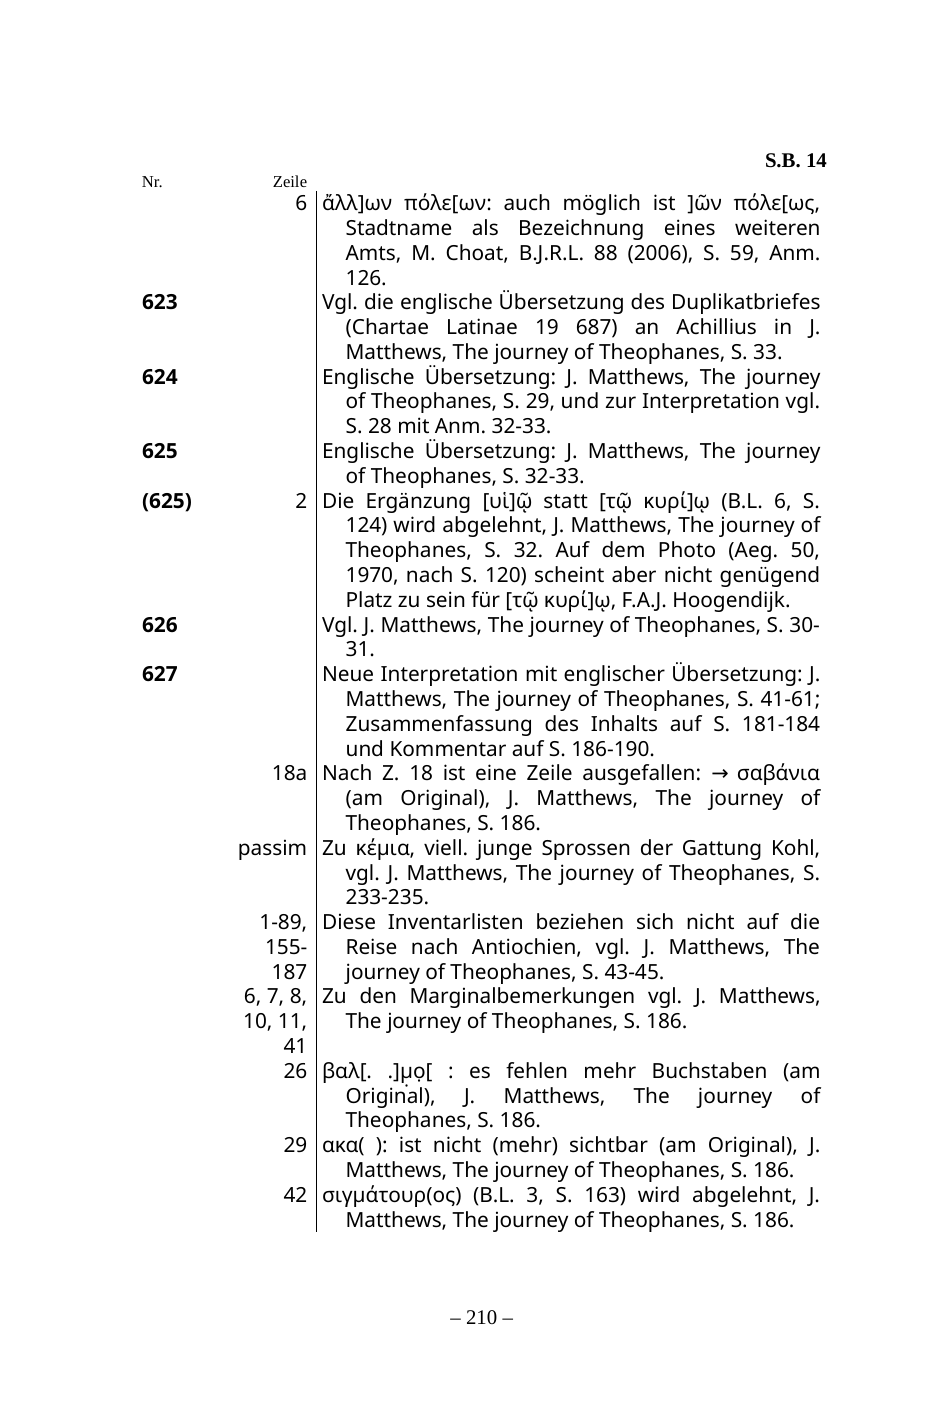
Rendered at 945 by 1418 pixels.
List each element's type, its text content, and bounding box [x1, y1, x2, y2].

table_cell 625 [136, 439, 316, 488]
table_cell (625) [136, 488, 224, 612]
table_cell 42 [224, 1183, 316, 1232]
table_cell [136, 1059, 224, 1133]
table_cell 29 [224, 1133, 316, 1182]
table_cell passim [224, 835, 316, 910]
table_cell 6, 7, 8, 10, 11, 41 [224, 984, 316, 1058]
table_cell Neue Interpretation mit englischer Übersetzung: J. Matthews, The journey of Theophanes, S. 41-61; Zusammenfassung des Inhalts auf S. 181-184 und Kommentar auf S. 186-190. [317, 662, 827, 761]
table_cell ἄλλ]ων πόλε[ων: auch möglich ist ]ῶν πόλε[ως, Stadtname als Bezeichnung eines weiteren Amts, M. Choat, B.J.R.L. 88 (2006), S. 59, Anm. 126. [317, 191, 827, 290]
table_cell [136, 835, 224, 910]
table_cell 18a [224, 761, 316, 835]
table_cell Englische Übersetzung: J. Matthews, The journey of Theophanes, S. 32-33. [317, 439, 827, 488]
table_cell 627 [136, 662, 316, 761]
table_cell Nach Z. 18 ist eine Zeile ausgefallen: → σαβάνια (am Original), J. Matthews, The journey of Theophanes, S. 186. [317, 761, 827, 835]
table_cell Zu κέμια, viell. junge Sprossen der Gattung Kohl, vgl. J. Matthews, The journey of Theophanes, S. 233-235. [317, 835, 827, 910]
table_cell 2 [224, 488, 316, 612]
table_cell 623 [136, 290, 316, 364]
table_cell [136, 910, 224, 984]
table_cell ακα( ): ist nicht (mehr) sichtbar (am Original), J. Matthews, The journey of Theophanes, S. 186. [317, 1133, 827, 1182]
table_cell Englische Übersetzung: J. Matthews, The journey of Theophanes, S. 29, und zur Interpretation vgl. S. 28 mit Anm. 32-33. [317, 364, 827, 439]
table_cell [136, 1183, 224, 1232]
table_cell Vgl. die englische Übersetzung des Duplikatbriefes (Chartae Latinae 19 687) an Achillius in J. Matthews, The journey of Theophanes, S. 33. [317, 290, 827, 364]
table_cell Vgl. J. Matthews, The journey of Theophanes, S. 30-31. [317, 612, 827, 662]
table_cell Diese Inventarlisten beziehen sich nicht auf die Reise nach Antiochien, vgl. J. Matthews, The journey of Theophanes, S. 43-45. [317, 910, 827, 984]
table_cell [136, 191, 224, 290]
table_cell σιγμάτουρ(ος) (B.L. 3, S. 163) wird abgelehnt, J. Matthews, The journey of Theophanes, S. 186. [317, 1183, 827, 1232]
table_cell Zu den Marginalbemerkungen vgl. J. Matthews, The journey of Theophanes, S. 186. [317, 984, 827, 1058]
table_cell βαλ[. .]μ̣ο̣[ : es fehlen mehr Buchstaben (am Original), J. Matthews, The journey of Theophanes, S. 186. [317, 1059, 827, 1133]
table_cell 1-89, 155-187 [224, 910, 316, 984]
table_cell 6 [224, 191, 316, 290]
table_cell [136, 984, 224, 1058]
table_cell 626 [136, 612, 316, 662]
table_cell [136, 1133, 224, 1182]
table_cell Die Ergänzung [υἱ]ῷ statt [τῷ κυρί]ῳ (B.L. 6, S. 124) wird abgelehnt, J. Matthews, The journey of Theophanes, S. 32. Auf dem Photo (Aeg. 50, 1970, nach S. 120) scheint aber nicht genügend Platz zu sein für [τῷ κυρί]ῳ, F.A.J. Hoogendijk. [317, 488, 827, 612]
table_cell [136, 761, 224, 835]
table_cell 624 [136, 364, 316, 439]
table_cell 26 [224, 1059, 316, 1133]
